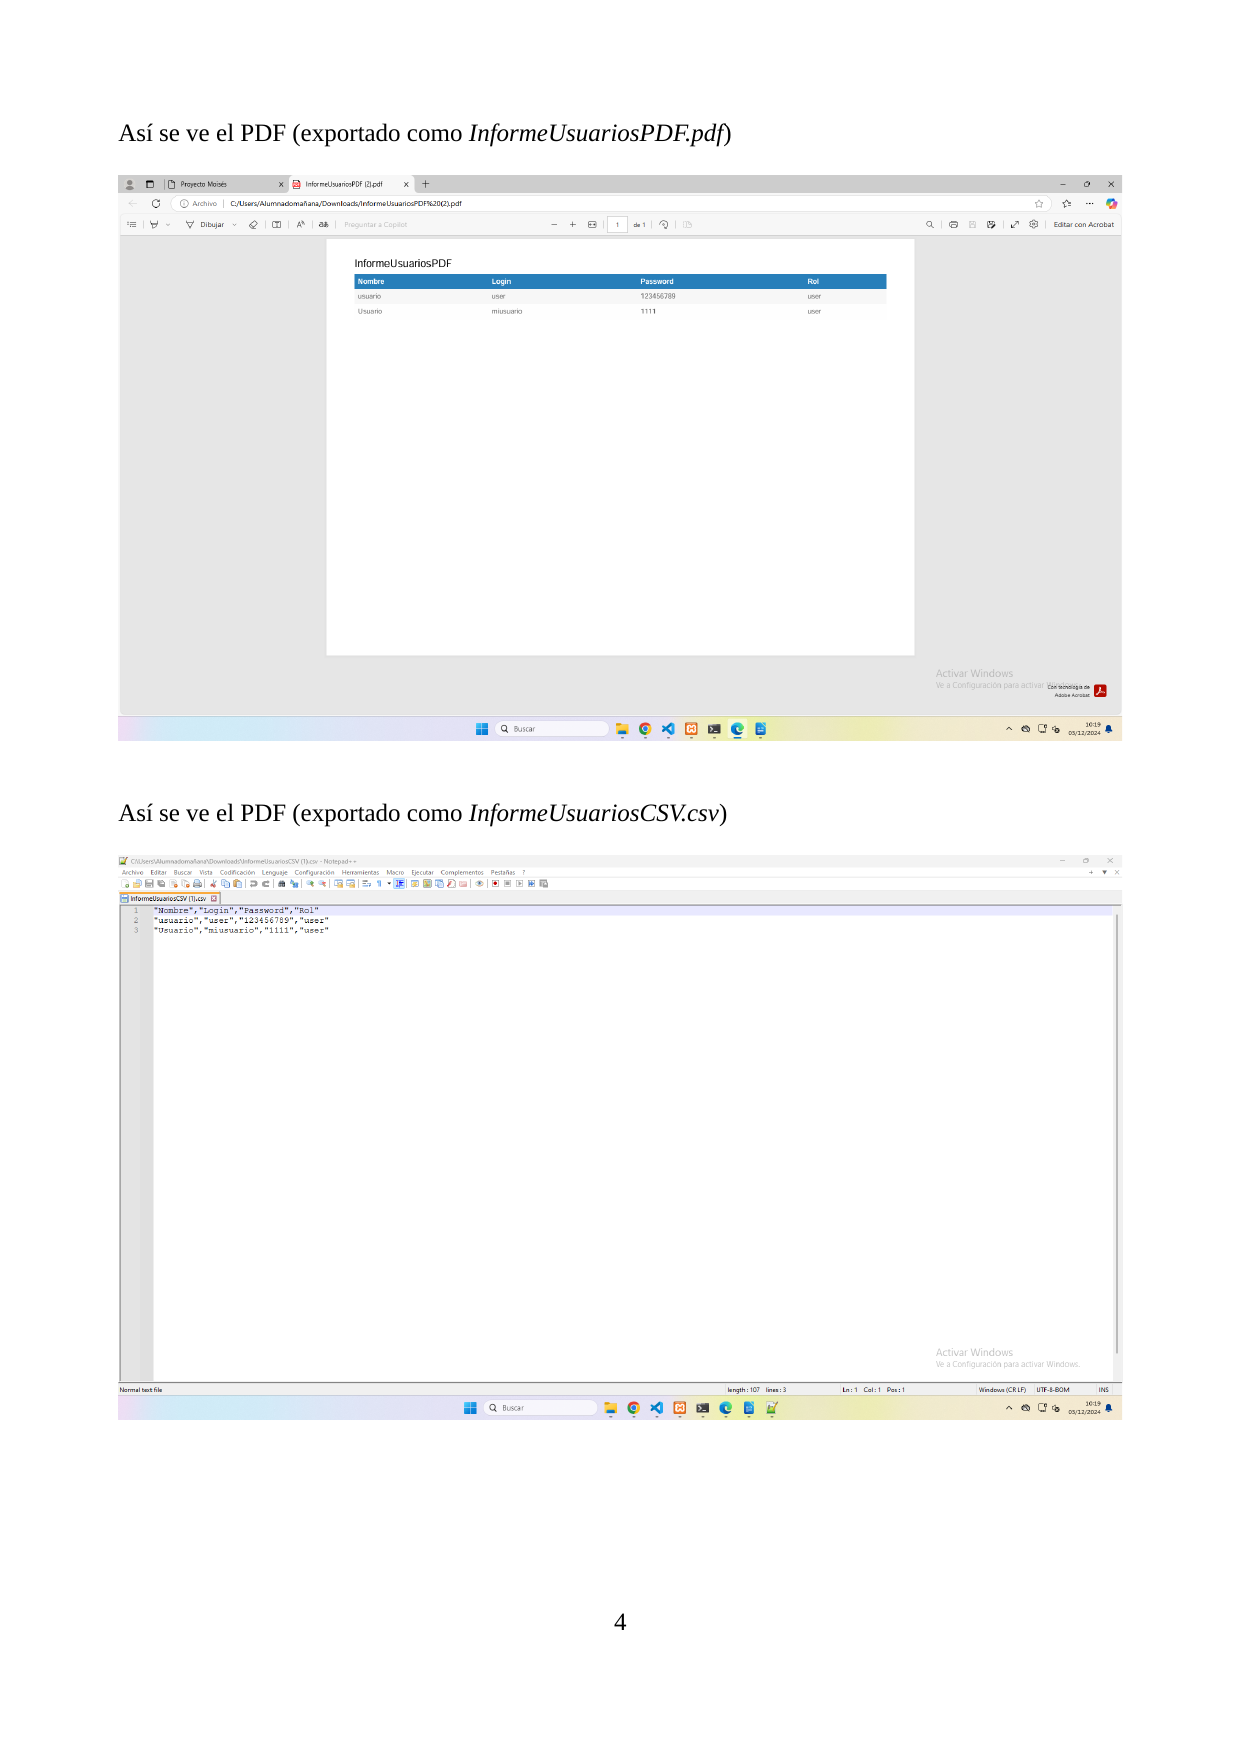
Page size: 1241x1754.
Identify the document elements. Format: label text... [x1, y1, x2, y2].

picture [118, 175, 1123, 741]
picture [118, 855, 1123, 1420]
text Así se ve el PDF (exportado como InformeUsuariosPDF.pdf) [118, 118, 1122, 147]
text Así se ve el PDF (exportado como InformeUsuariosCSV.csv) [118, 798, 1122, 827]
